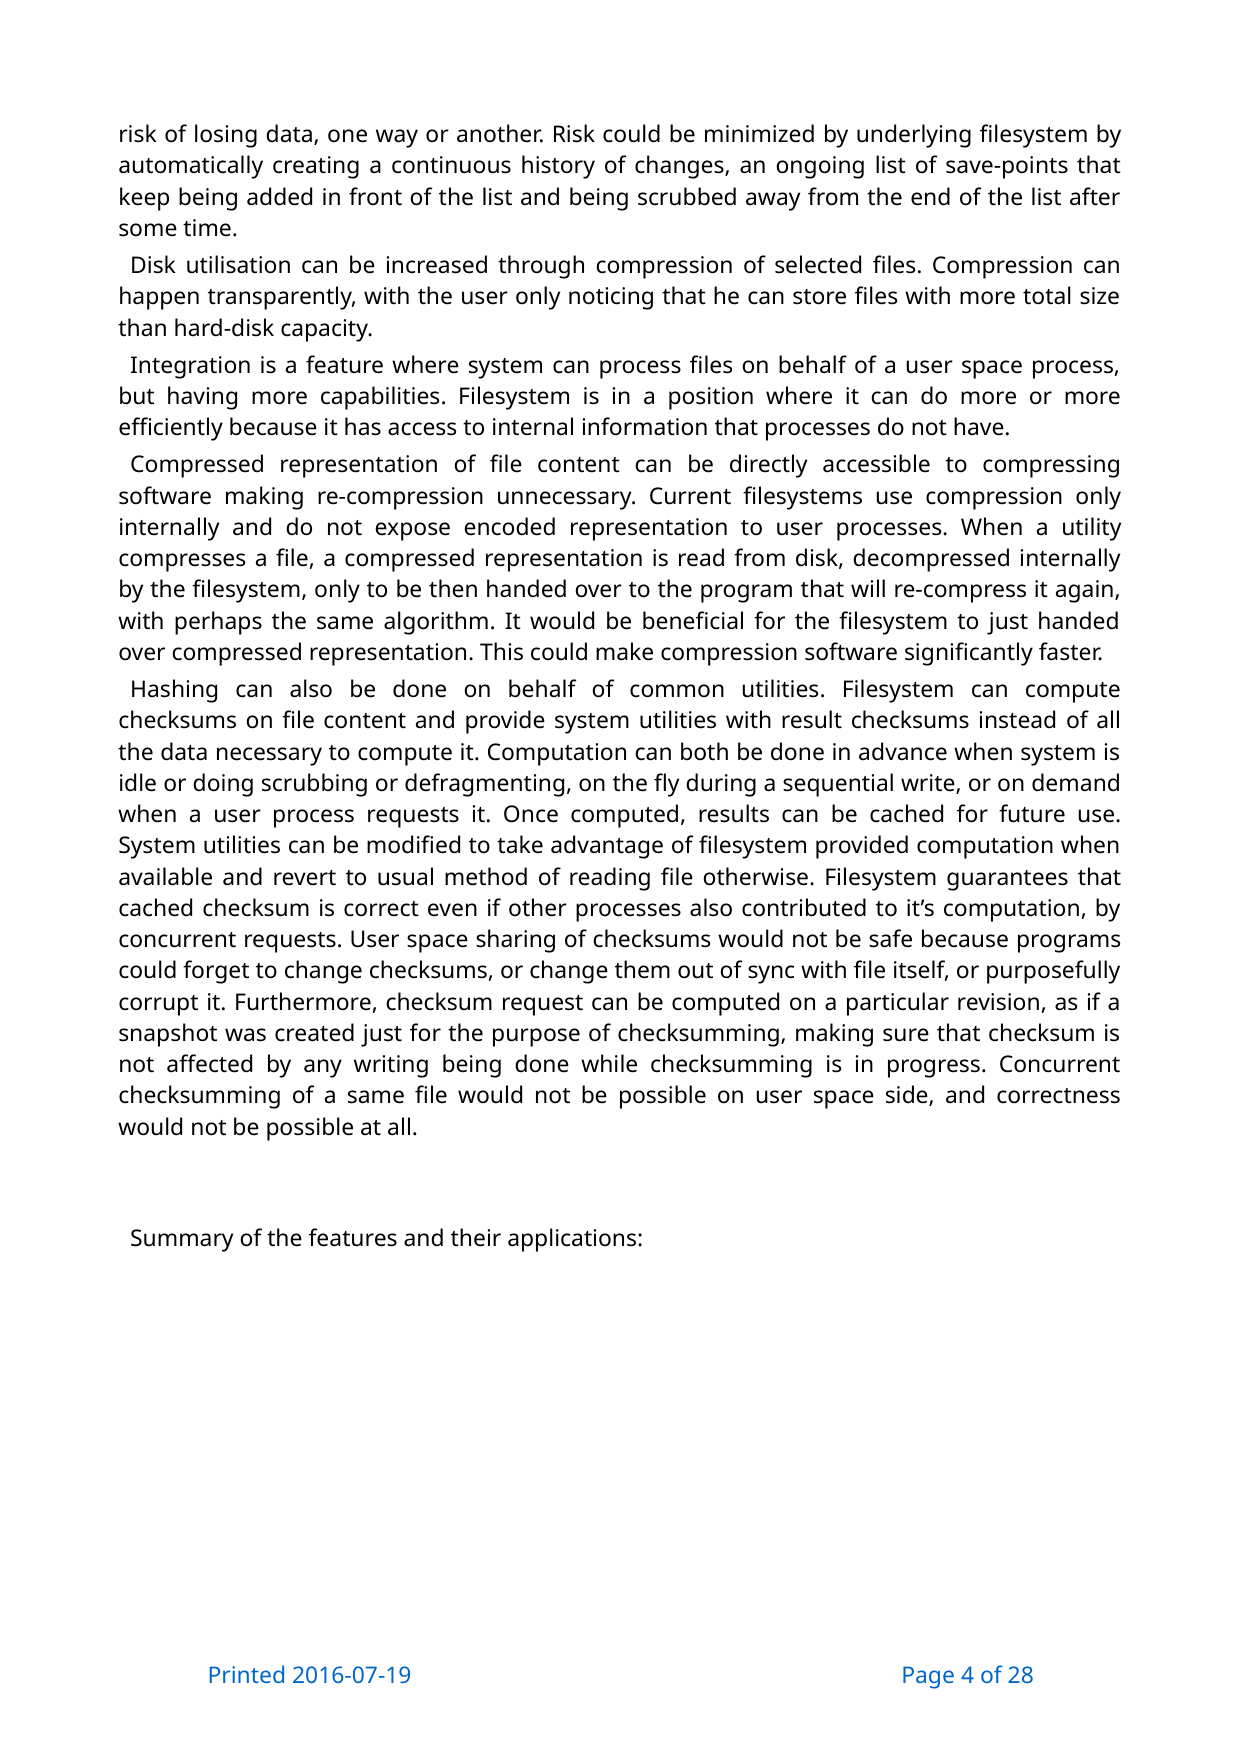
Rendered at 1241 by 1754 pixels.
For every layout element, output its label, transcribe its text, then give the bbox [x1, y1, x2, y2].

text Disk utilisation can be increased through compression of selected files. Compression can happen transparently, with the user only noticing that he can store files with more total size than hard-disk capacity. [118, 249, 1122, 343]
text Hashing can also be done on behalf of common utilities. Filesystem can compute checksums on file content and provide system utilities with result checksums instead of all the data necessary to compute it. Computation can both be done in advance when system is idle or doing scrubbing or defragmenting, on the fly during a sequential write, or on demand when a user process requests it. Once computed, results can be cached for future use. System utilities can be modified to take advantage of filesystem provided computation when available and revert to usual method of reading file otherwise. Filesystem guarantees that cached checksum is correct even if other processes also contributed to it’s computation, by concurrent requests. User space sharing of checksums would not be safe because programs could forget to change checksums, or change them out of sync with file itself, or purposefully corrupt it. Furthermore, checksum request can be computed on a particular revision, as if a snapshot was created just for the purpose of checksumming, making sure that checksum is not affected by any writing being done while checksumming is in progress. Concurrent checksumming of a same file would not be possible on user space side, and correctness would not be possible at all. [118, 673, 1122, 1142]
text risk of losing data, one way or another. Risk could be minimized by underlying filesystem by automatically creating a continuous history of changes, an ongoing list of save-points that keep being added in front of the list and being scrubbed away from the end of the list after some time. [118, 118, 1122, 243]
text Compressed representation of file content can be directly accessible to compressing software making re-compression unnecessary. Current filesystems use compression only internally and do not expose encoded representation to user processes. When a utility compresses a file, a compressed representation is read from disk, decompressed internally by the filesystem, only to be then handed over to the program that will re-compress it again, with perhaps the same algorithm. It would be beneficial for the filesystem to just handed over compressed representation. This could make compression software significantly faster. [118, 448, 1122, 667]
text Summary of the features and their applications: [118, 1222, 1122, 1253]
text Integration is a feature where system can process files on behalf of a user space process, but having more capabilities. Filesystem is in a position where it can do more or more efficiently because it has access to internal information that processes do not have. [118, 349, 1122, 442]
